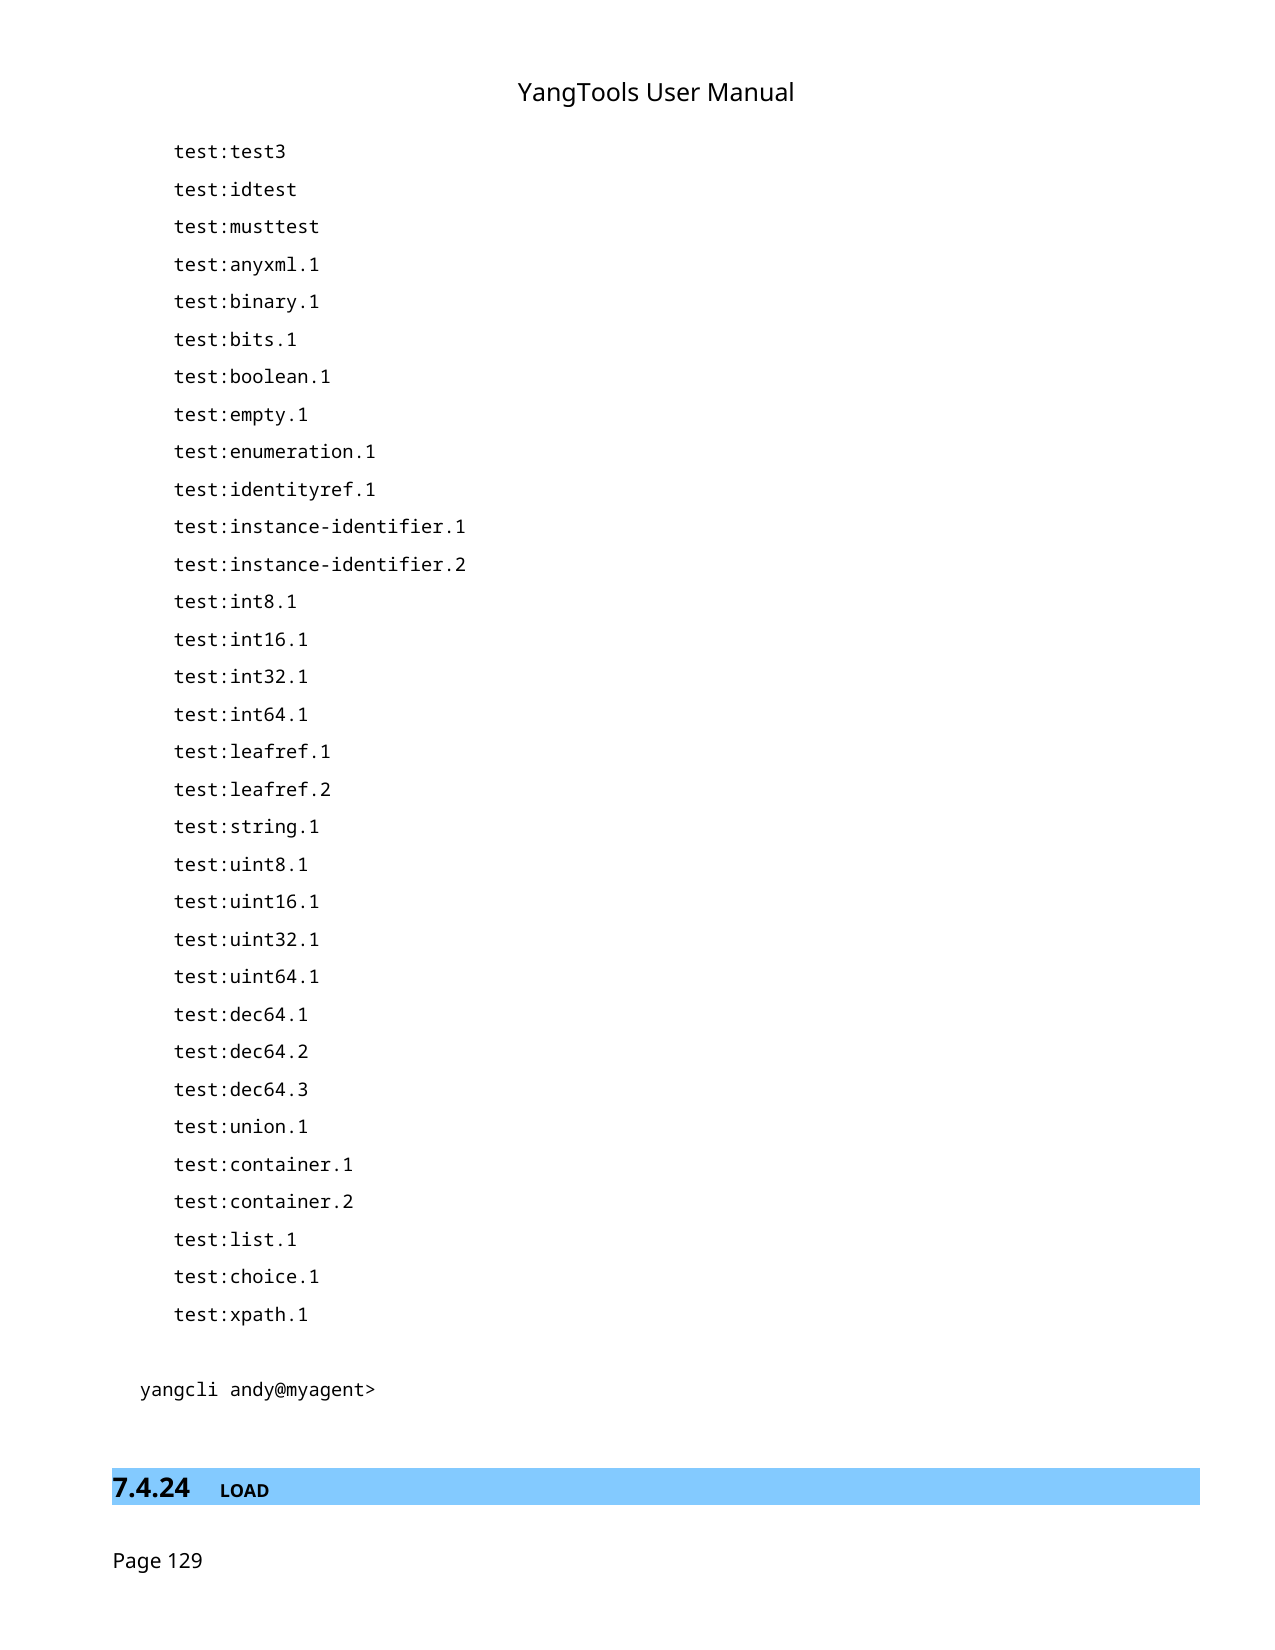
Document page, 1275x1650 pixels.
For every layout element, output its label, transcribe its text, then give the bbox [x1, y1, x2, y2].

text test:anyxml.1 [139, 251, 1200, 277]
text test:int64.1 [139, 701, 1200, 727]
text test:leafref.2 [139, 776, 1200, 802]
text test:choice.1 [139, 1263, 1200, 1289]
text test:enumeration.1 [139, 438, 1200, 464]
text test:union.1 [139, 1113, 1200, 1139]
text yangcli andy@myagent> [139, 1376, 1200, 1402]
text test:container.1 [139, 1151, 1200, 1177]
text test:dec64.3 [139, 1076, 1200, 1102]
text test:boolean.1 [139, 363, 1200, 389]
text test:identityref.1 [139, 476, 1200, 502]
text test:container.2 [139, 1188, 1200, 1214]
text test:instance-identifier.1 [139, 513, 1200, 539]
text test:test3 [139, 138, 1200, 164]
subtitle load [112, 1468, 1200, 1505]
text test:int32.1 [139, 663, 1200, 689]
text test:uint8.1 [139, 851, 1200, 877]
text test:dec64.1 [139, 1001, 1200, 1027]
text test:dec64.2 [139, 1038, 1200, 1064]
text test:xpath.1 [139, 1301, 1200, 1327]
text test:leafref.1 [139, 738, 1200, 764]
text test:uint16.1 [139, 888, 1200, 914]
text test:uint32.1 [139, 926, 1200, 952]
text test:int8.1 [139, 588, 1200, 614]
text test:string.1 [139, 813, 1200, 839]
text test:idtest [139, 176, 1200, 202]
text test:binary.1 [139, 288, 1200, 314]
text test:uint64.1 [139, 963, 1200, 989]
text test:empty.1 [139, 401, 1200, 427]
text test:int16.1 [139, 626, 1200, 652]
text test:musttest [139, 213, 1200, 239]
text test:bits.1 [139, 326, 1200, 352]
text test:instance-identifier.2 [139, 551, 1200, 577]
text test:list.1 [139, 1226, 1200, 1252]
